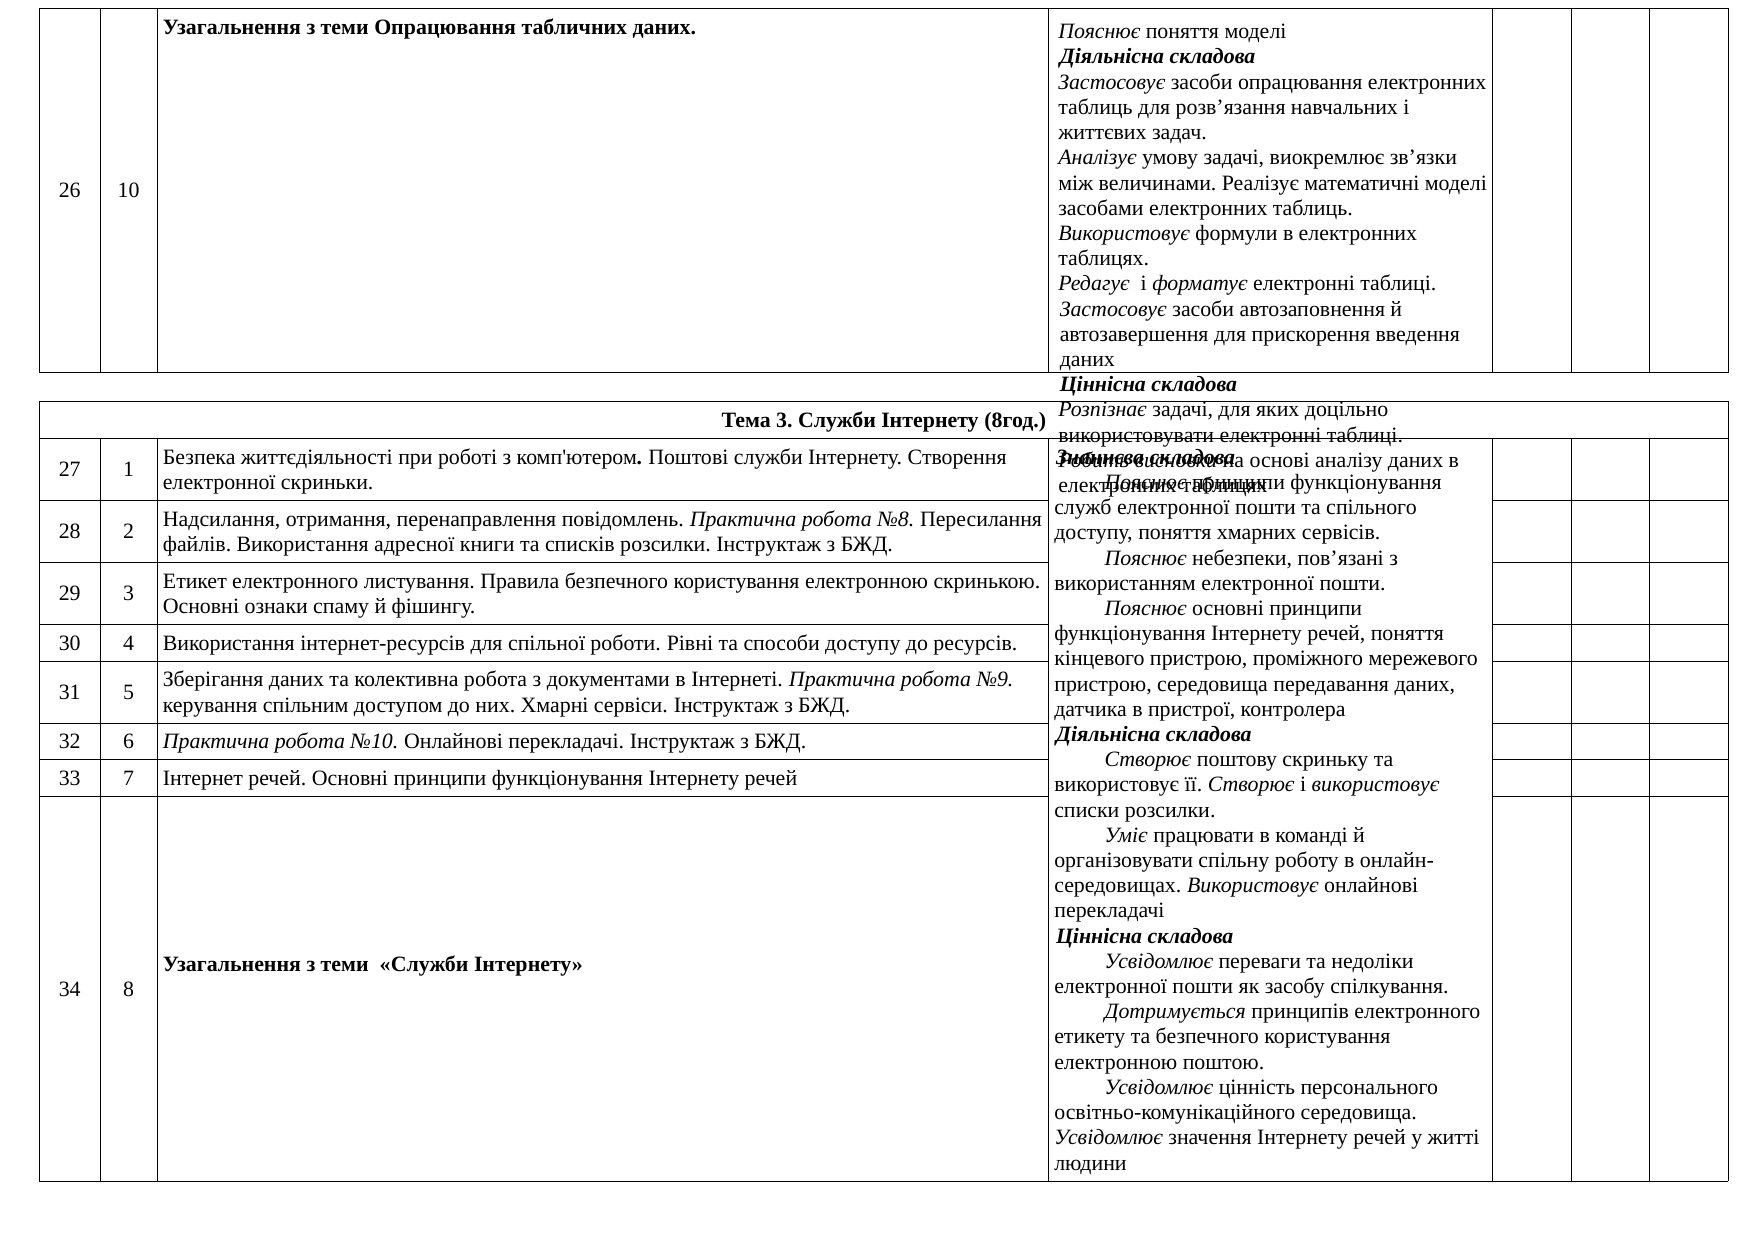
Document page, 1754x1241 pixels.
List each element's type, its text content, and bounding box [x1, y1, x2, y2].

table_cell [1650, 563, 1728, 624]
table_cell [1493, 797, 1571, 1181]
table_cell [1650, 724, 1728, 759]
table_cell Етикет електронного листування. Правила безпечного користування електронною скринькою. Основні ознаки спаму й фішингу. [158, 563, 1048, 624]
table_cell 29 [40, 563, 100, 624]
table_cell 7 [101, 760, 157, 796]
table_cell [1493, 563, 1571, 624]
table_cell Використання інтернет-ресурсів для спільної роботи. Рівні та способи доступу до ресурсів. [158, 625, 1048, 661]
table_cell 3 [101, 563, 157, 624]
table_cell 33 [40, 760, 100, 796]
table_cell 4 [101, 625, 157, 661]
table_cell 8 [101, 797, 157, 1181]
table_cell [1493, 9, 1571, 372]
table_cell 32 [40, 724, 100, 759]
table_cell 2 [101, 501, 157, 562]
table_cell 27 [40, 439, 100, 500]
table_cell Знаннєва складова Пояснює принципи функціонування служб електронної пошти та спільного доступу, поняття хмарних сервісів. Пояснює небезпеки, пов’язані з використанням електронної пошти. Пояснює основні принципи функціонування Інтернету речей, поняття кінцевого пристрою, проміжного мережевого пристрою, середовища передавання даних, датчика в пристрої, контролера Діяльнісна складова Створює поштову скриньку та використовує її. Створює і використовує списки розсилки. Уміє працювати в команді й організовувати спільну роботу в онлайн-середовищах. Використовує онлайнові перекладачі Ціннісна складова Усвідомлює переваги та недоліки електронної пошти як засобу спілкування. Дотримується принципів електронного етикету та безпечного користування електронною поштою. Усвідомлює цінність персонального освітньо-комунікаційного середовища. Усвідомлює значення Інтернету речей у житті людини [1049, 439, 1492, 1181]
table_cell [1650, 9, 1728, 372]
table_cell 30 [40, 625, 100, 661]
table_cell [1572, 625, 1649, 661]
table_cell 10 [101, 9, 157, 372]
table_cell [1650, 501, 1728, 562]
table_cell [1572, 563, 1649, 624]
table_cell 28 [40, 501, 100, 562]
table_cell [1650, 760, 1728, 796]
table_cell [1493, 662, 1571, 723]
table_cell [1572, 797, 1649, 1181]
table_cell [1572, 724, 1649, 759]
table_cell [1572, 760, 1649, 796]
table_cell Інтернет речей. Основні принципи функціонування Інтернету речей [158, 760, 1048, 796]
table_cell Узагальнення з теми «Служби Інтернету» [158, 797, 1048, 1181]
table_cell [1650, 439, 1728, 500]
table_cell 5 [101, 662, 157, 723]
table_cell [1572, 662, 1649, 723]
table_cell Узагальнення з теми Опрацювання табличних даних. [158, 9, 1048, 372]
table_header Тема 3. Служби Інтернету (8год.) [40, 402, 1728, 438]
table_cell 31 [40, 662, 100, 723]
table_cell 6 [101, 724, 157, 759]
table_cell [1650, 797, 1728, 1181]
table_cell [1572, 439, 1649, 500]
table_cell [1650, 625, 1728, 661]
table_cell [1572, 9, 1649, 372]
table_cell Безпека життєдіяльності при роботі з комп'ютером. Поштові служби Інтернету. Створення електронної скриньки. [158, 439, 1048, 500]
table_cell Зберігання даних та колективна робота з документами в Інтернеті. Практична робота №9. керування спільним доступом до них. Хмарні сервіси. Інструктаж з БЖД. [158, 662, 1048, 723]
table_cell [1049, 9, 1492, 372]
table_cell [1650, 662, 1728, 723]
table_cell 34 [40, 797, 100, 1181]
table_cell [1572, 501, 1649, 562]
table_cell [1493, 439, 1571, 500]
table_cell [1493, 501, 1571, 562]
table_cell Практична робота №10. Онлайнові перекладачі. Інструктаж з БЖД. [158, 724, 1048, 759]
table_cell 26 [40, 9, 100, 372]
table_cell [1493, 724, 1571, 759]
table_cell 1 [101, 439, 157, 500]
table_cell [1493, 625, 1571, 661]
table_cell [1493, 760, 1571, 796]
table_cell Надсилання, отримання, перенаправлення повідомлень. Практична робота №8. Пересилання файлів. Використання адресної книги та списків розсилки. Інструктаж з БЖД. [158, 501, 1048, 562]
